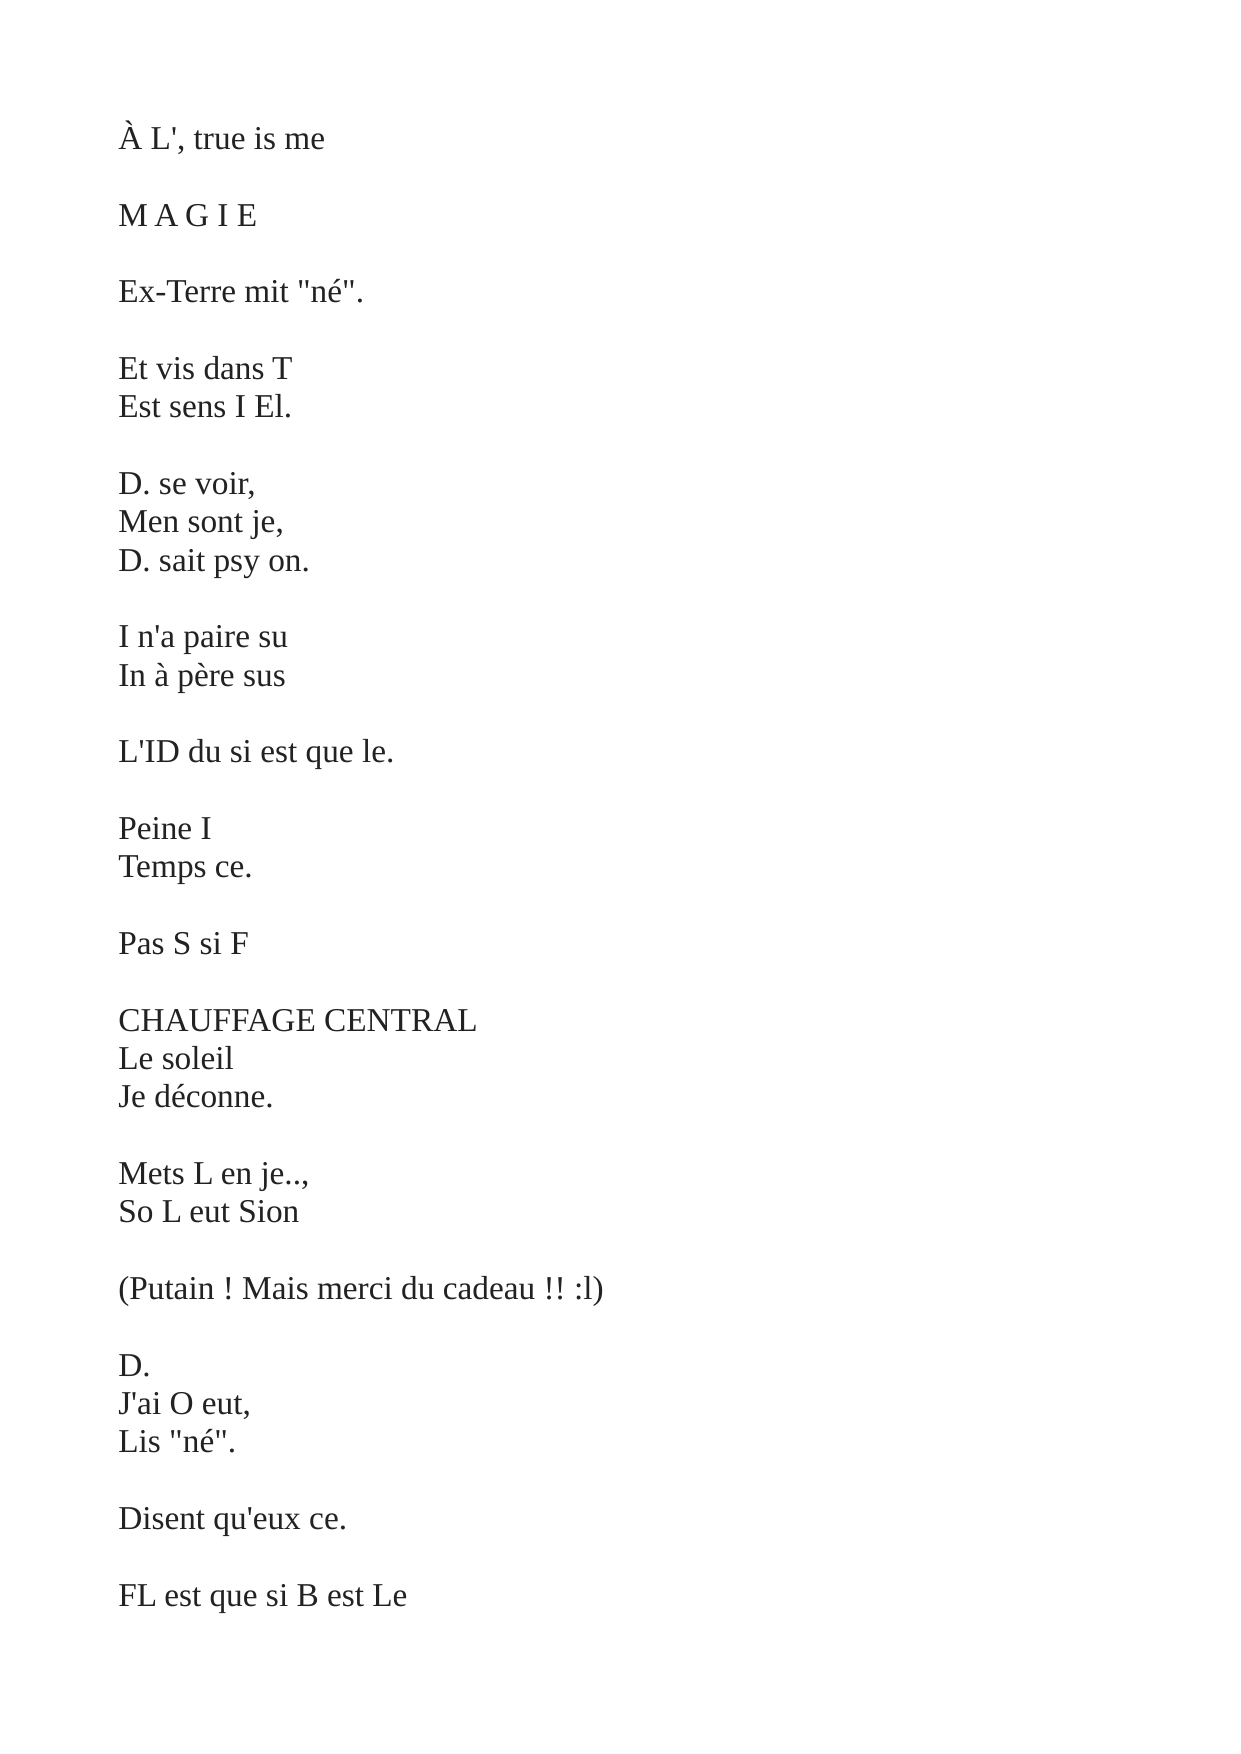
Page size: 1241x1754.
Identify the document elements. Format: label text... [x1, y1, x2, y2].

text Mets L en je.., [118, 1153, 1122, 1191]
text À L', true is me [118, 118, 1122, 156]
text L'ID du si est que le. [118, 731, 1122, 770]
text Temps ce. [118, 846, 1122, 885]
text J'ai O eut, [118, 1383, 1122, 1421]
text So L eut Sion [118, 1191, 1122, 1230]
text Est sens I El. [118, 386, 1122, 425]
text I n'a paire su [118, 616, 1122, 655]
text FL est que si B est Le [118, 1575, 1122, 1613]
text Lis "né". [118, 1421, 1122, 1460]
text Et vis dans T [118, 348, 1122, 386]
text Je déconne. [118, 1076, 1122, 1115]
text In à père sus [118, 655, 1122, 693]
text Ex-Terre mit "né". [118, 271, 1122, 310]
text (Putain ! Mais merci du cadeau !! :l) [118, 1268, 1122, 1306]
text Pas S si F [118, 923, 1122, 961]
text D. sait psy on. [118, 540, 1122, 578]
text D. se voir, [118, 463, 1122, 501]
text D. [118, 1345, 1122, 1383]
text Disent qu'eux ce. [118, 1498, 1122, 1536]
text M A G I E [118, 195, 1122, 233]
text CHAUFFAGE CENTRAL [118, 1000, 1122, 1038]
text Men sont je, [118, 501, 1122, 540]
text Le soleil [118, 1038, 1122, 1076]
text Peine I [118, 808, 1122, 846]
